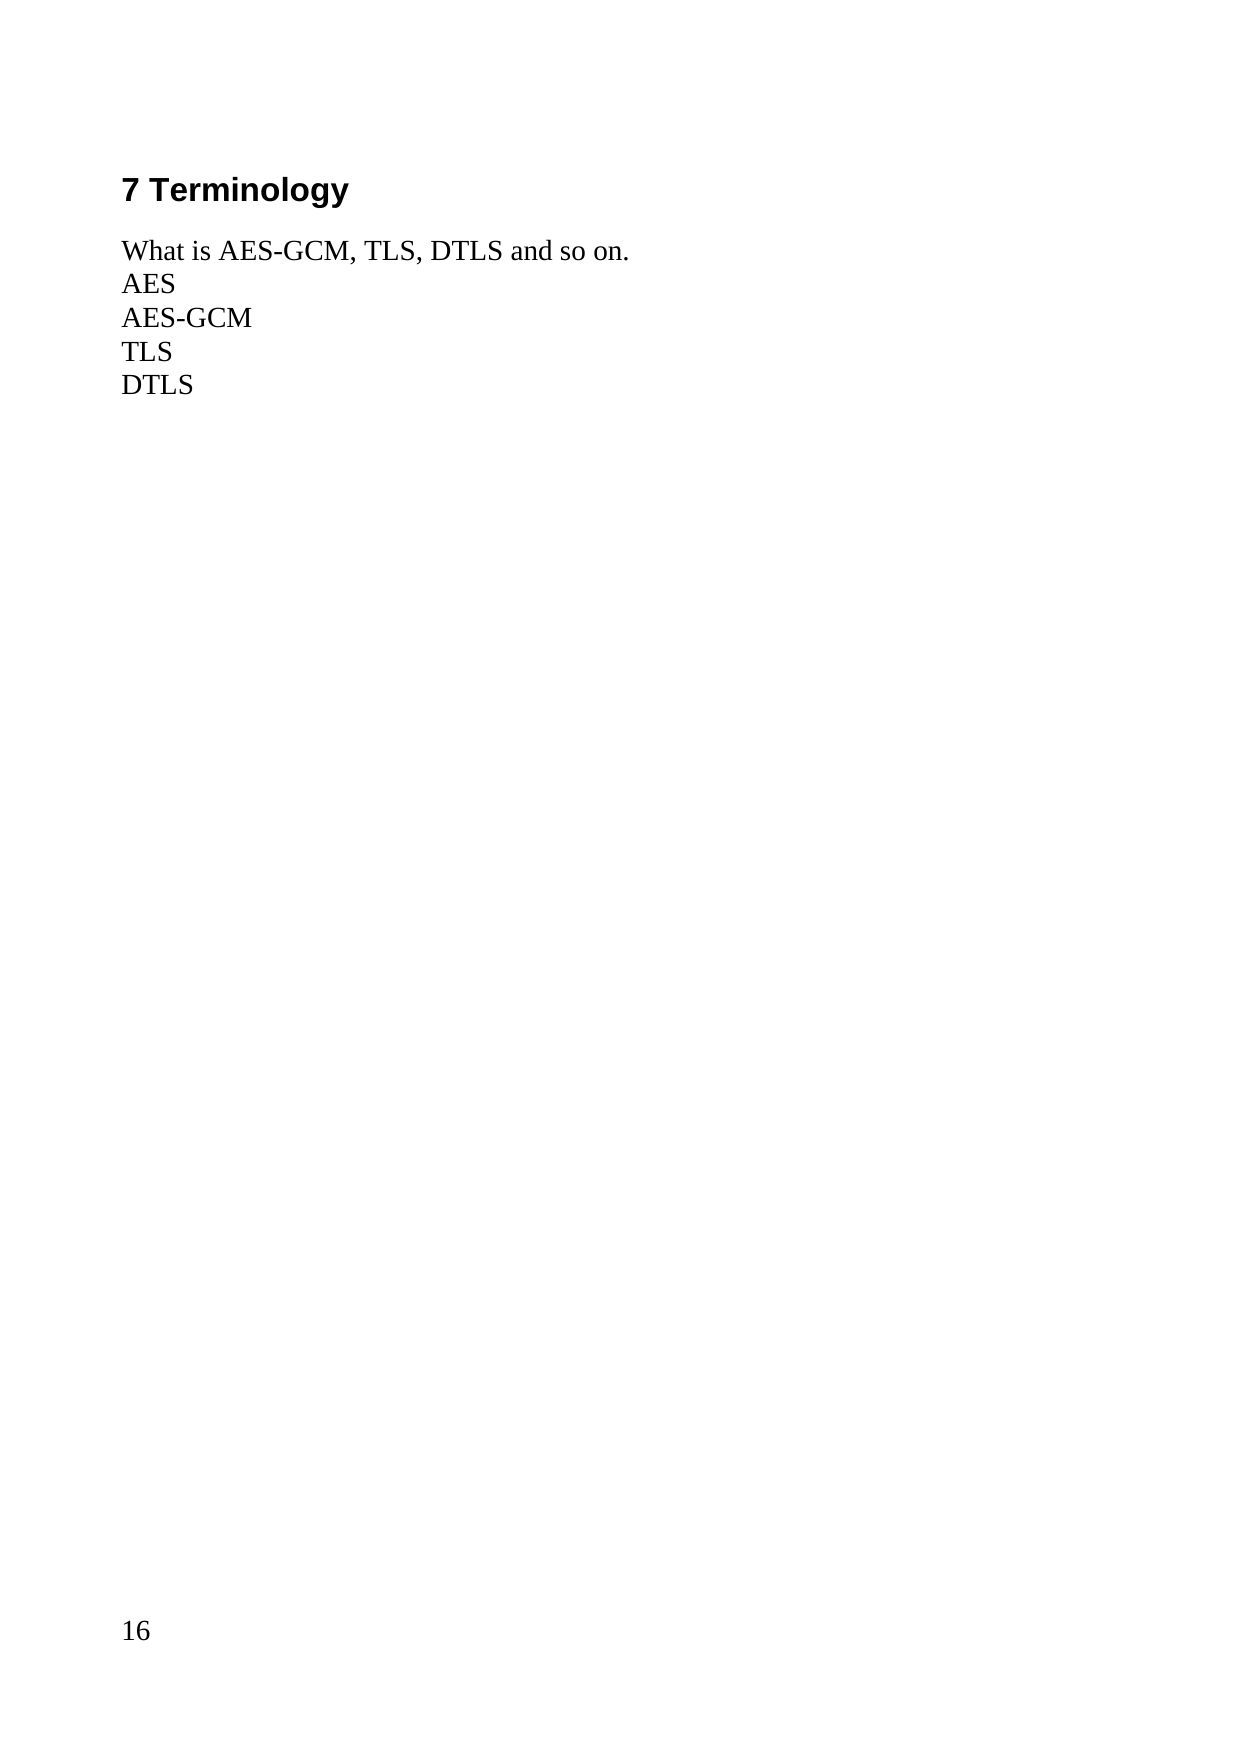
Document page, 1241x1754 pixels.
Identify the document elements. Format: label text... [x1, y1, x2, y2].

subtitle Terminology [121, 170, 1042, 208]
text TLS [121, 334, 1042, 367]
text AES [121, 267, 1042, 300]
text DTLS [121, 367, 1042, 401]
text What is AES-GCM, TLS, DTLS and so on. [121, 233, 1042, 267]
text AES-GCM [121, 300, 1042, 334]
